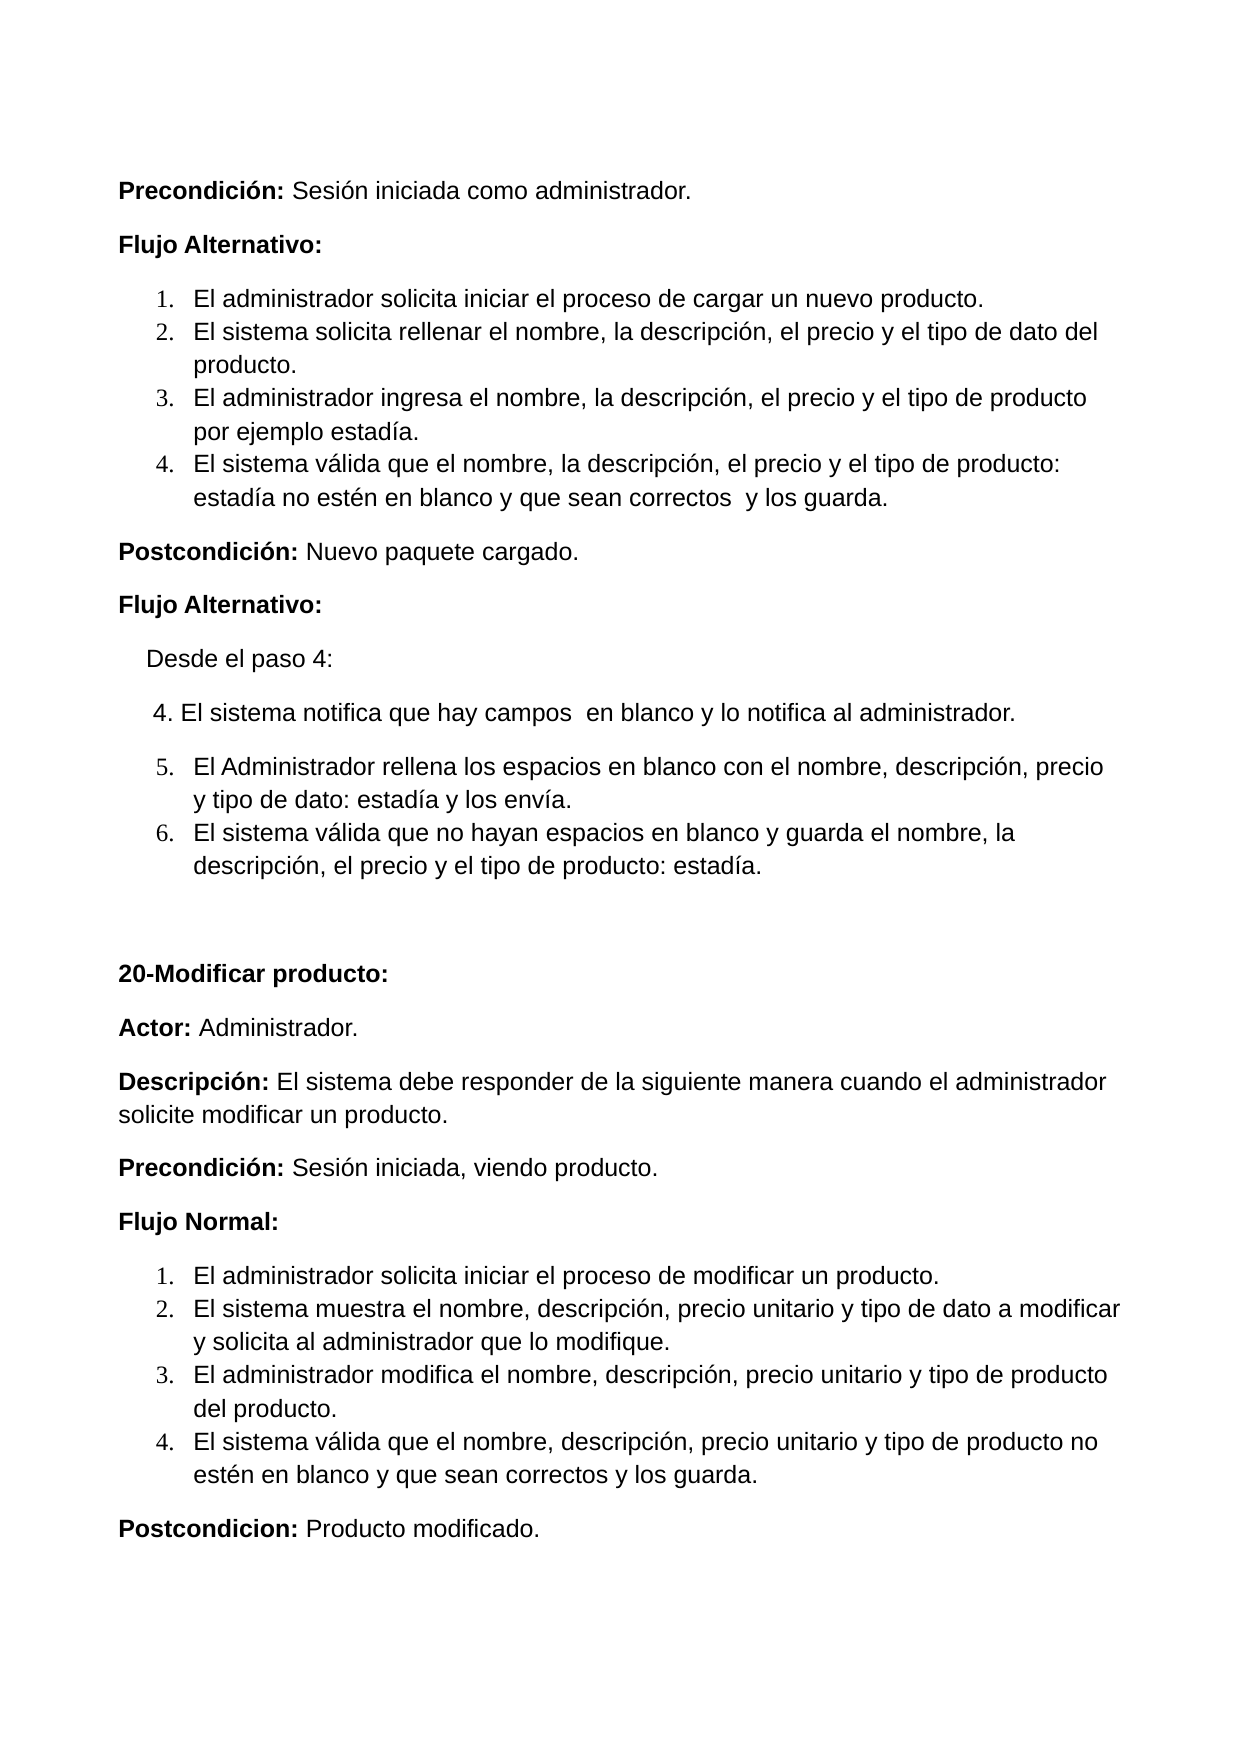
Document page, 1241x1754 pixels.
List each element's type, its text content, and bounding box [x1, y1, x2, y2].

text Flujo Alternativo: [118, 590, 1122, 619]
list El administrador modifica el nombre, descripción, precio unitario y tipo de producto del producto. [156, 1360, 1122, 1422]
text 4. El sistema notifica que hay campos en blanco y lo notifica al administrador. [118, 698, 1122, 727]
list El sistema válida que no hayan espacios en blanco y guarda el nombre, la descripción, el precio y el tipo de producto: estadía. [156, 818, 1122, 880]
list El sistema válida que el nombre, la descripción, el precio y el tipo de producto: estadía no estén en blanco y que sean correctos y los guarda. [156, 449, 1122, 511]
text Precondición: Sesión iniciada, viendo producto. [118, 1153, 1122, 1182]
text Postcondición: Nuevo paquete cargado. [118, 536, 1122, 565]
text Postcondicion: Producto modificado. [118, 1513, 1122, 1542]
list El sistema solicita rellenar el nombre, la descripción, el precio y el tipo de dato del producto. [156, 317, 1122, 379]
list El sistema muestra el nombre, descripción, precio unitario y tipo de dato a modificar y solicita al administrador que lo modifique. [156, 1294, 1122, 1356]
text Flujo Normal: [118, 1207, 1122, 1236]
list El sistema válida que el nombre, descripción, precio unitario y tipo de producto no estén en blanco y que sean correctos y los guarda. [156, 1427, 1122, 1488]
list El administrador solicita iniciar el proceso de cargar un nuevo producto. [156, 284, 1122, 313]
text Descripción: El sistema debe responder de la siguiente manera cuando el administrador solicite modificar un producto. [118, 1067, 1122, 1128]
text 20-Modificar producto: [118, 959, 1122, 988]
list El administrador ingresa el nombre, la descripción, el precio y el tipo de producto por ejemplo estadía. [156, 383, 1122, 445]
text Actor: Administrador. [118, 1013, 1122, 1041]
list El Administrador rellena los espacios en blanco con el nombre, descripción, precio y tipo de dato: estadía y los envía. [156, 752, 1122, 814]
text Desde el paso 4: [118, 644, 1122, 673]
text Flujo Alternativo: [118, 230, 1122, 259]
list El administrador solicita iniciar el proceso de modificar un producto. [156, 1261, 1122, 1290]
text Precondición: Sesión iniciada como administrador. [118, 176, 1122, 205]
